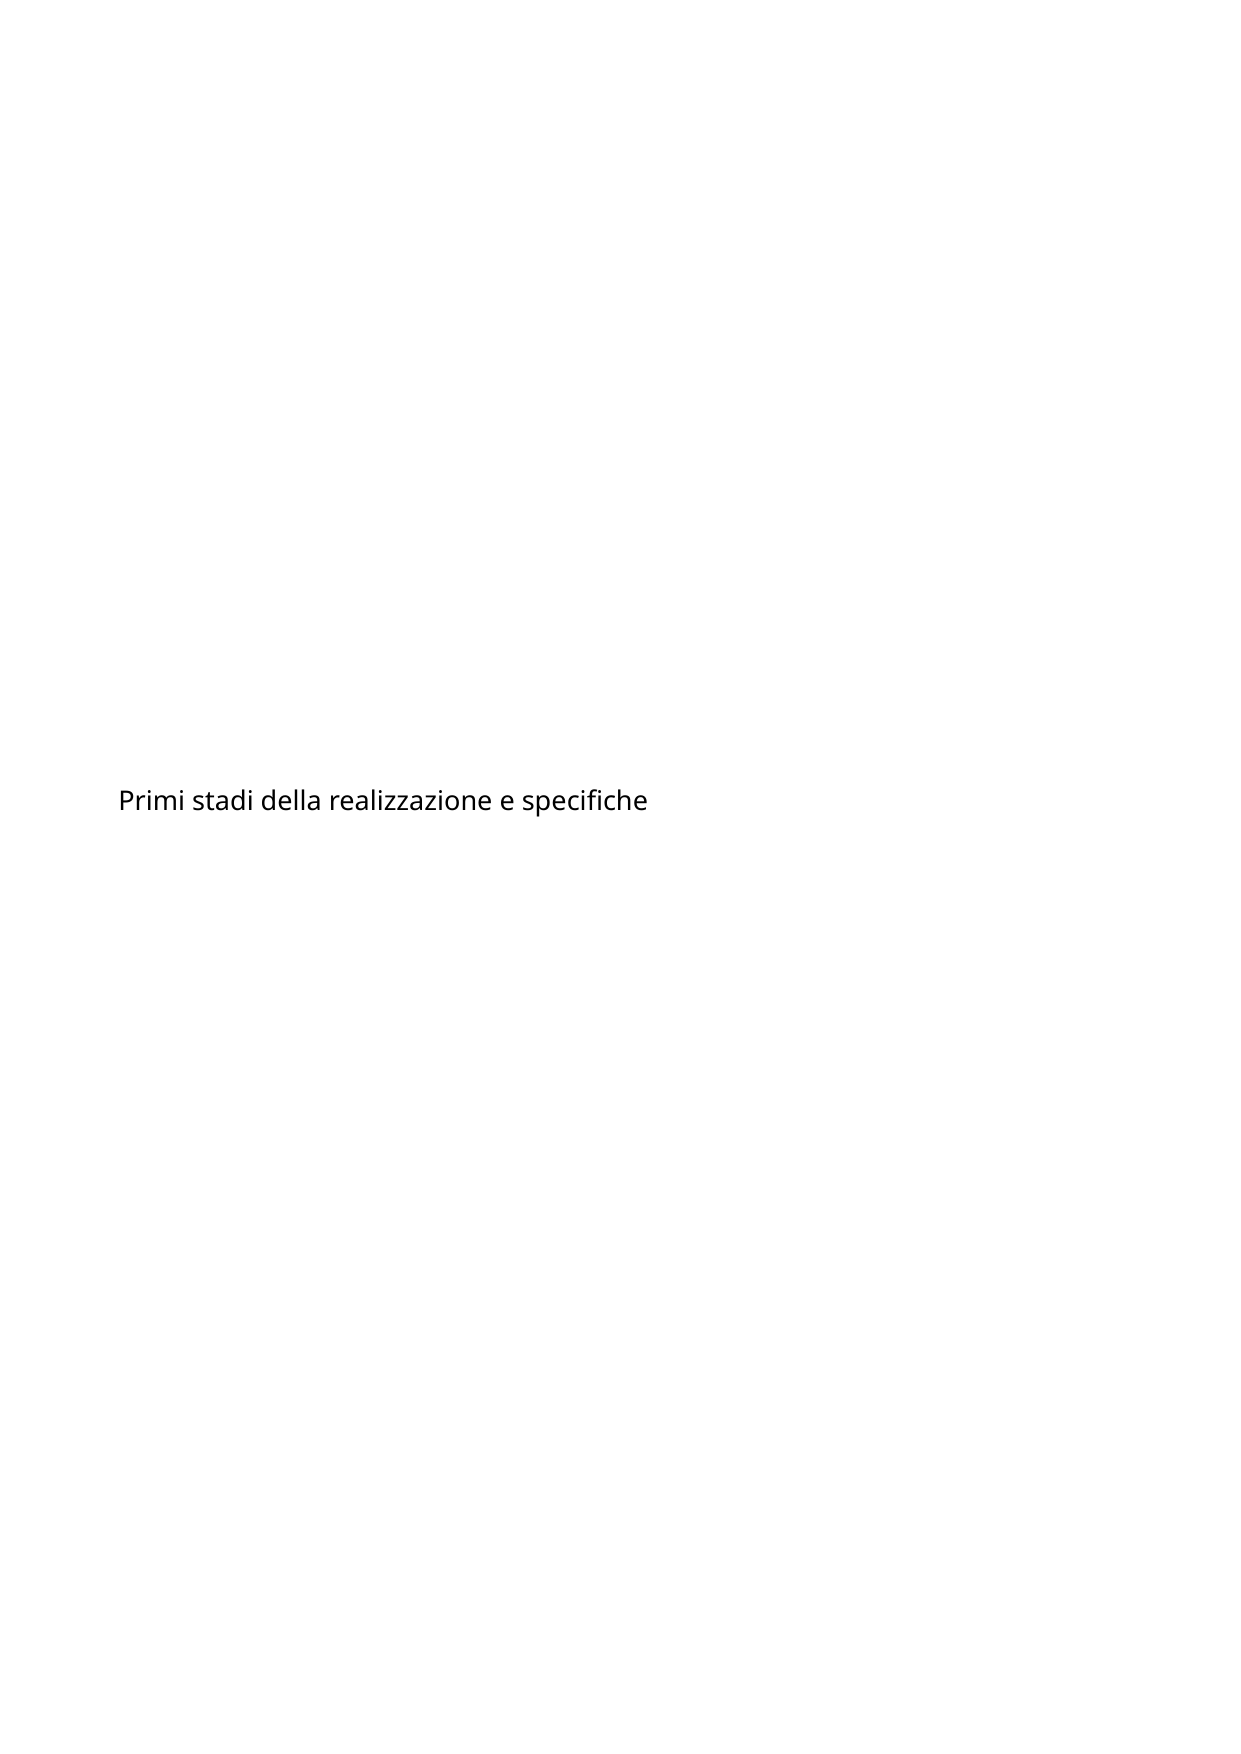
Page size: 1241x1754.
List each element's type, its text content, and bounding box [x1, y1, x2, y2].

text Primi stadi della realizzazione e specifiche [118, 782, 1122, 819]
